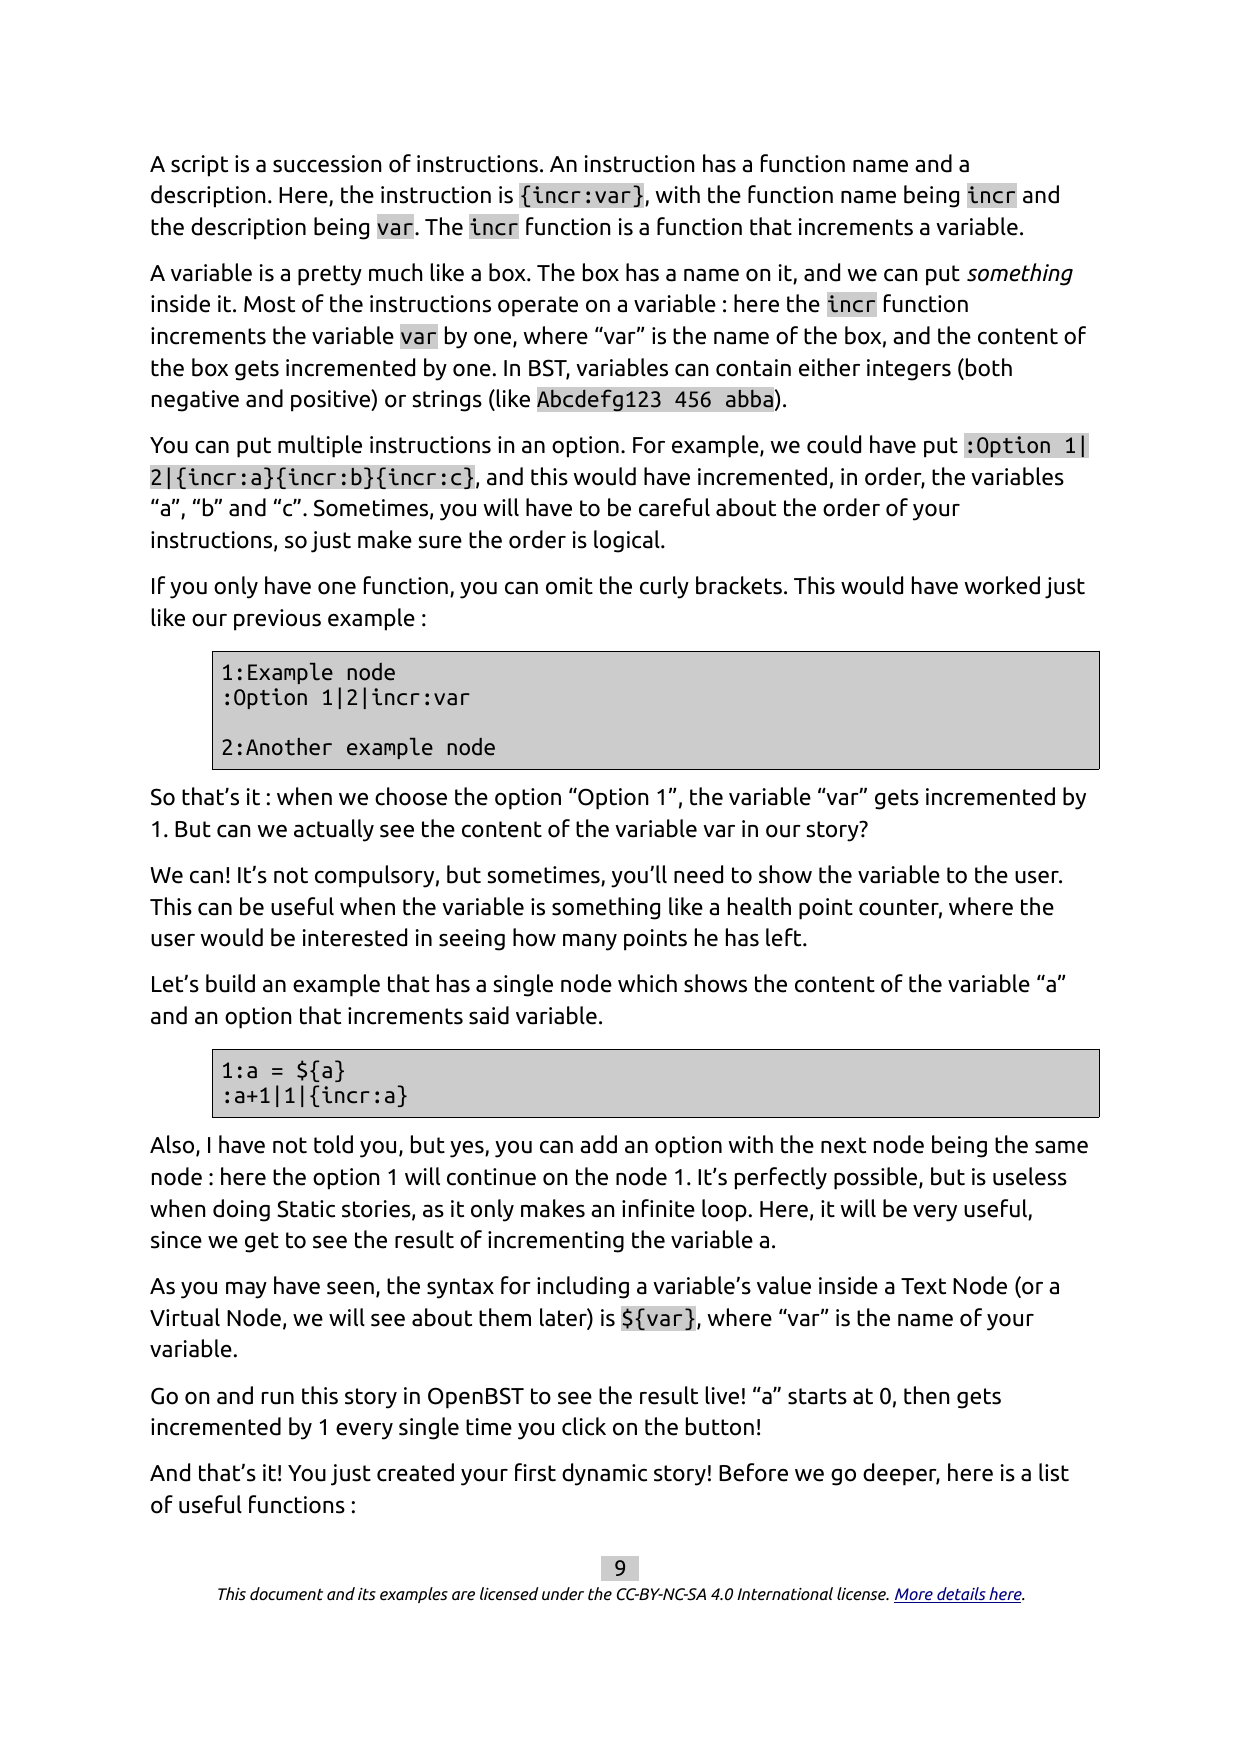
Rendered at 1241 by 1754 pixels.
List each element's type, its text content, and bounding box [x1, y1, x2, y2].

text Also, I have not told you, but yes, you can add an option with the next node being the same node : here the option 1 will continue on the node 1. It’s perfectly possible, but is useless when doing Static stories, as it only makes an infinite loop. Here, it will be very useful, since we get to see the result of incrementing the variable a. [150, 1132, 1090, 1253]
text So that’s it : when we choose the option “Option 1”, the variable “var” gets incremented by 1. But can we actually see the content of the variable var in our story? [150, 784, 1090, 842]
text As you may have seen, the syntax for including a variable’s value inside a Text Node (or a Virtual Node, we will see about them later) is ${var}, where “var” is the name of your variable. [150, 1273, 1090, 1362]
text Go on and run this story in OpenBST to see the result live! “a” starts at 0, then gets incremented by 1 every single time you click on the button! [150, 1382, 1090, 1440]
text A variable is a pretty much like a box. The box has a name on it, and we can put something inside it. Most of the instructions operate on a variable : here the incr function increments the variable var by one, where “var” is the name of the box, and the content of the box gets incremented by one. In BST, variables can contain either integers (both negative and positive) or strings (like Abcdefg123 456 abba). [150, 259, 1090, 412]
text 1:a = ${a} [213, 1050, 1099, 1074]
text And that’s it! You just created your first dynamic story! Before we go deeper, here is a list of useful functions : [150, 1460, 1090, 1518]
text We can! It’s not compulsory, but sometimes, you’ll need to show the variable to the user. This can be useful when the variable is something like a health point counter, where the user would be interested in seeing how many points he has left. [150, 861, 1090, 951]
text :Option 1|2|incr:var [213, 676, 1099, 701]
text 1:Example node [213, 652, 1099, 676]
text 2:Another example node [213, 726, 1099, 769]
text Let’s build an example that has a single node which shows the content of the variable “a” and an option that increments said variable. [150, 971, 1090, 1029]
text :a+1|1|{incr:a} [213, 1074, 1099, 1117]
text If you only have one function, you can omit the curly brackets. This would have worked just like our previous example : [150, 572, 1090, 630]
text A script is a succession of instructions. An instruction has a function name and a description. Here, the instruction is {incr:var}, with the function name being incr and the description being var. The incr function is a function that increments a variable. [150, 150, 1090, 239]
text You can put multiple instructions in an option. For example, we could have put :Option 1|2|{incr:a}{incr:b}{incr:c}, and this would have incremented, in order, the variables “a”, “b” and “c”. Sometimes, you will have to be careful about the order of your instructions, so just make sure the order is logical. [150, 432, 1090, 553]
